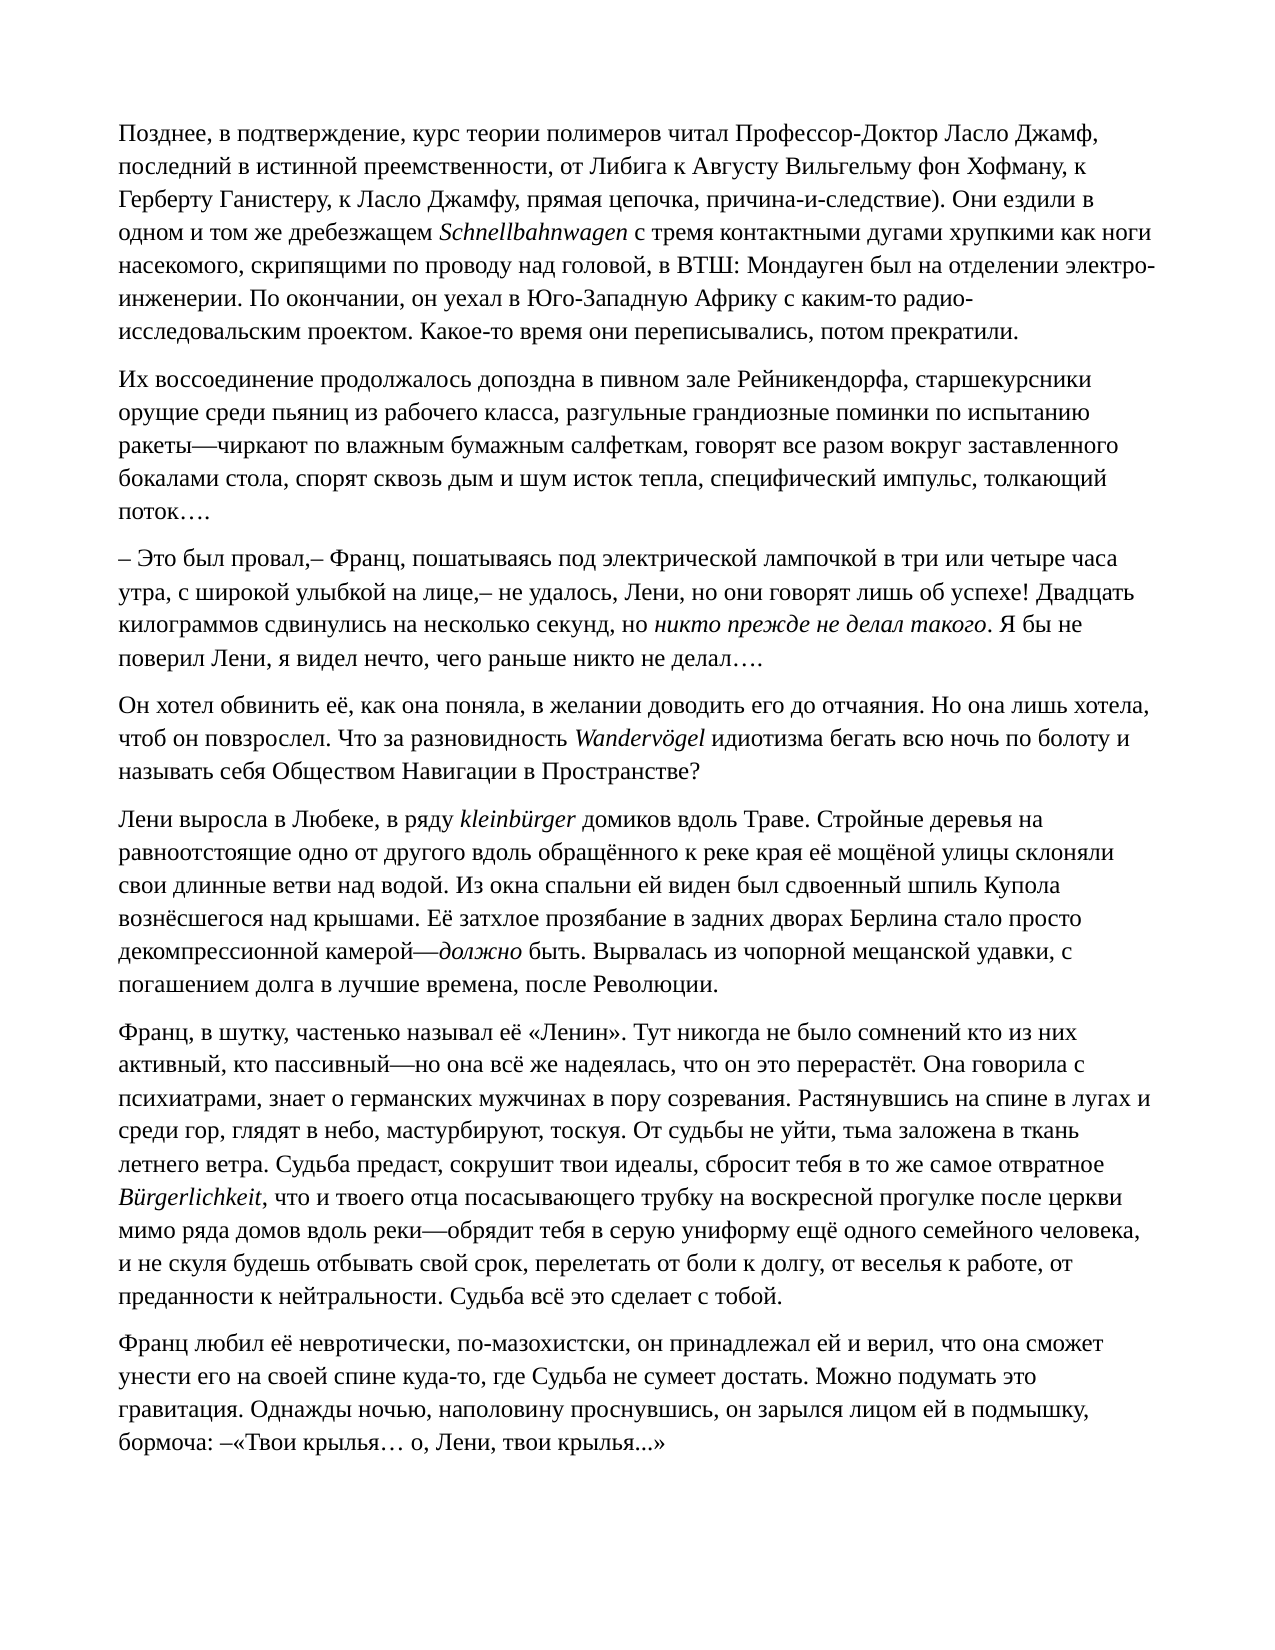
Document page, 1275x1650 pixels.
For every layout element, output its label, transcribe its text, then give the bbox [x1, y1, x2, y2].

text Лени выросла в Любеке, в ряду kleinbürger домиков вдоль Траве. Стройные деревья на равноотстоящие одно от другого вдоль обращённого к реке края её мощёной улицы склоняли свои длинные ветви над водой. Из окна спальни ей виден был сдвоенный шпиль Купола вознёсшегося над крышами. Её затхлое прозябание в задних дворах Берлина стало просто декомпрессионной камерой—должно быть. Вырвалась из чопорной мещанской удавки, с погашением долга в лучшие времена, после Революции. [118, 804, 1157, 998]
text Позднее, в подтверждение, курс теории полимеров читал Профессор-Доктор Ласло Джамф, последний в истинной преемственности, от Либига к Августу Вильгельму фон Хофману, к Герберту Ганистеру, к Ласло Джамфу, прямая цепочка, причина-и-следствие). Они ездили в одном и том же дребезжащем Schnellbahnwagen с тремя контактными дугами хрупкими как ноги насекомого, скрипящими по проводу над головой, в ВТШ: Мондауген был на отделении электро-инженерии. По окончании, он уехал в Юго-Западную Африку с каким-то радио-исследовальским проектом. Какое-то время они переписывались, потом прекратили. [118, 118, 1157, 345]
text Франц любил её невротически, по-мазохистски, он принадлежал ей и верил, что она сможет унести его на своей спине куда-то, где Судьба не сумеет достать. Можно подумать это гравитация. Однажды ночью, наполовину проснувшись, он зарылся лицом ей в подмышку, бормоча: –«Твои крылья… о, Лени, твои крылья...» [118, 1328, 1157, 1456]
text Он хотел обвинить её, как она поняла, в желании доводить его до отчаяния. Но она лишь хотела, чтоб он повзрослел. Что за разновидность Wandervögel идиотизма бегать всю ночь по болоту и называть себя Обществом Навигации в Пространстве? [118, 690, 1157, 785]
text – Это был провал,– Франц, пошатываясь под электрической лампочкой в три или четыре часа утра, с широкой улыбкой на лице,– не удалось, Лени, но они говорят лишь об успехе! Двадцать килограммов сдвинулись на несколько секунд, но никто прежде не делал такого. Я бы не поверил Лени, я видел нечто, чего раньше никто не делал…. [118, 543, 1157, 671]
text Их воссоединение продолжалось допоздна в пивном зале Рейникендорфа, старшекурсники орущие среди пьяниц из рабочего класса, разгульные грандиозные поминки по испытанию ракеты—чиркают по влажным бумажным салфеткам, говорят все разом вокруг заставленного бокалами стола, спорят сквозь дым и шум исток тепла, специфический импульс, толкающий поток…. [118, 364, 1157, 525]
text Франц, в шутку, частенько называл её «Ленин». Тут никогда не было сомнений кто из них активный, кто пассивный—но она всё же надеялась, что он это перерастёт. Она говорила с психиатрами, знает о германских мужчинах в пору созревания. Растянувшись на спине в лугах и среди гор, глядят в небо, мастурбируют, тоскуя. От судьбы не уйти, тьма заложена в ткань летнего ветра. Судьба предаст, сокрушит твои идеалы, сбросит тебя в то же самое отвратное Bürgerlichkeit, что и твоего отца посасывающего трубку на воскресной прогулке после церкви мимо ряда домов вдоль реки—обрядит тебя в серую униформу ещё одного семейного человека, и не скуля будешь отбывать свой срок, перелетать от боли к долгу, от веселья к работе, от преданности к нейтральности. Судьба всё это сделает с тобой. [118, 1017, 1157, 1309]
